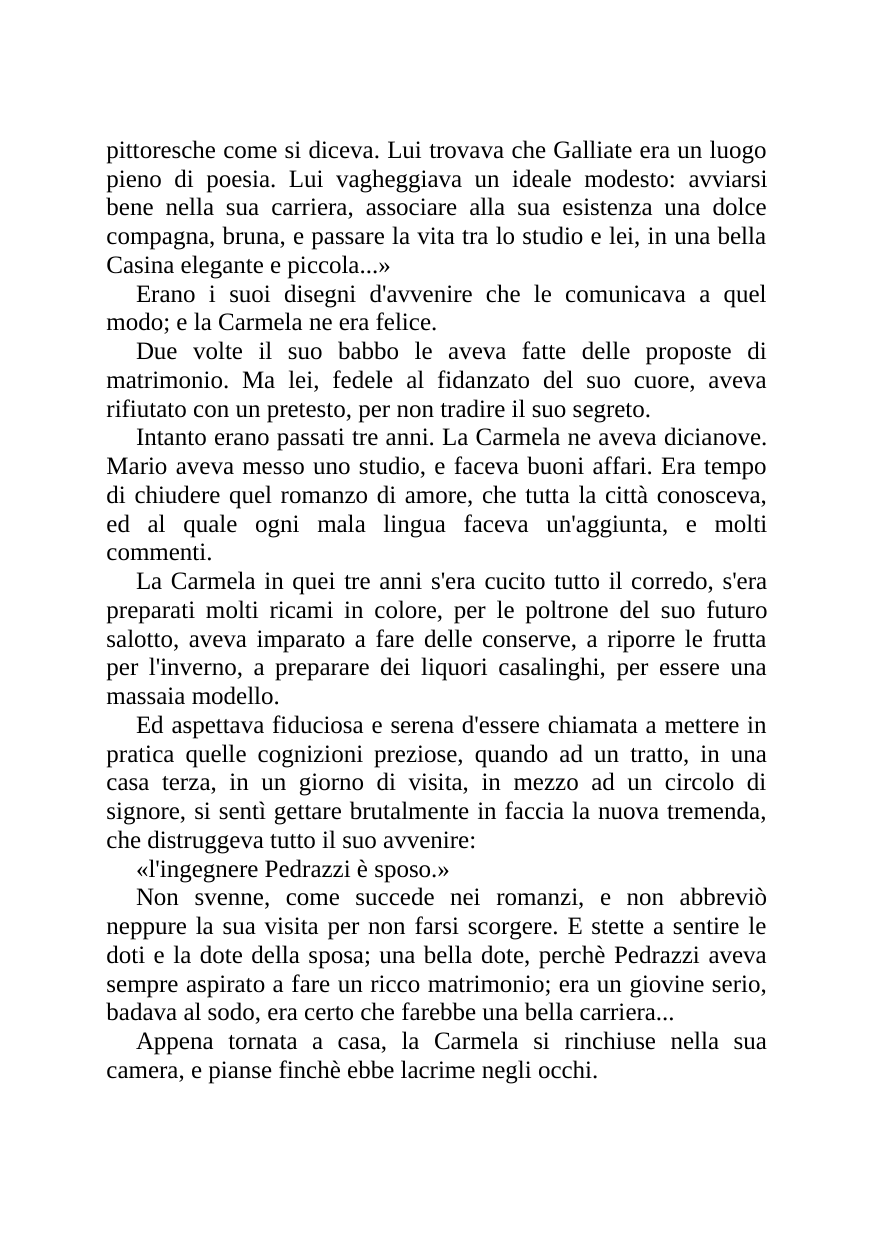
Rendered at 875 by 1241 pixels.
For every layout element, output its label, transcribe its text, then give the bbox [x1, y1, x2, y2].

text Ed aspettava fiduciosa e serena d'essere chiamata a mettere in pratica quelle cognizioni preziose, quando ad un tratto, in una casa terza, in un giorno di visita, in mezzo ad un circolo di signore, si sentì gettare brutalmente in faccia la nuova tremenda, che distruggeva tutto il suo avvenire: [106, 710, 768, 854]
text Intanto erano passati tre anni. La Carmela ne aveva dicianove. Mario aveva messo uno studio, e faceva buoni affari. Era tempo di chiudere quel romanzo di amore, che tutta la città conosceva, ed al quale ogni mala lingua faceva un'aggiunta, e molti commenti. [106, 422, 768, 566]
text Due volte il suo babbo le aveva fatte delle proposte di matrimonio. Ma lei, fedele al fidanzato del suo cuore, aveva rifiutato con un pretesto, per non tradire il suo segreto. [106, 336, 768, 422]
text Erano i suoi disegni d'avvenire che le comunicava a quel modo; e la Carmela ne era felice. [106, 279, 768, 336]
text Non svenne, come succede nei romanzi, e non abbreviò neppure la sua visita per non farsi scorgere. E stette a sentire le doti e la dote della sposa; una bella dote, perchè Pedrazzi aveva sempre aspirato a fare un ricco matrimonio; era un giovine serio, badava al sodo, era certo che farebbe una bella carriera... [106, 882, 768, 1026]
text La Carmela in quei tre anni s'era cucito tutto il corredo, s'era preparati molti ricami in colore, per le poltrone del suo futuro salotto, aveva imparato a fare delle conserve, a riporre le frutta per l'inverno, a preparare dei liquori casalinghi, per essere una massaia modello. [106, 566, 768, 710]
text «l'ingegnere Pedrazzi è sposo.» [106, 854, 768, 882]
text pittoresche come si diceva. Lui trovava che Galliate era un luogo pieno di poesia. Lui vagheggiava un ideale modesto: avviarsi bene nella sua carriera, associare alla sua esistenza una dolce compagna, bruna, e passare la vita tra lo studio e lei, in una bella Casina elegante e piccola...» [106, 135, 768, 279]
text Appena tornata a casa, la Carmela si rinchiuse nella sua camera, e pianse finchè ebbe lacrime negli occhi. [106, 1026, 768, 1084]
